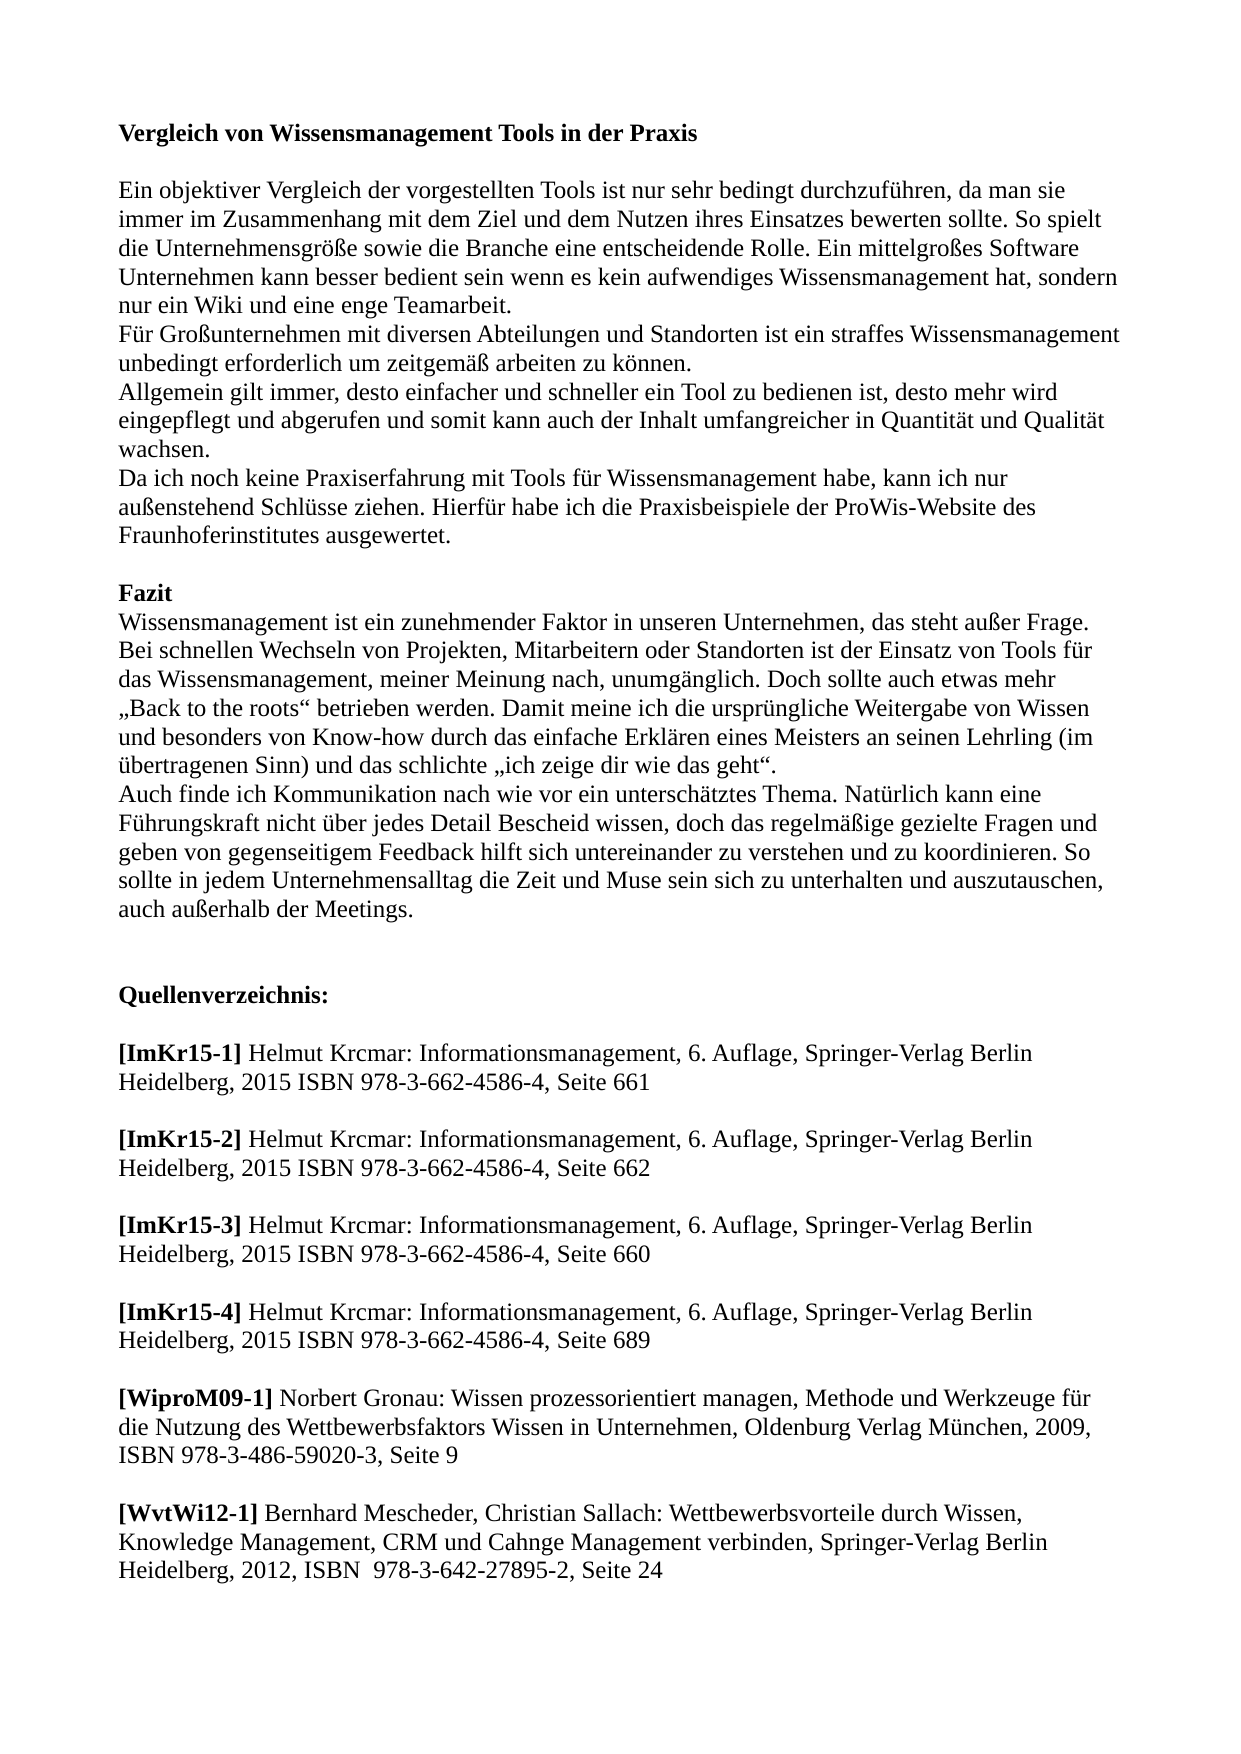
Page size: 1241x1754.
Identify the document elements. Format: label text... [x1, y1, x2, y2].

text Da ich noch keine Praxiserfahrung mit Tools für Wissensmanagement habe, kann ich nur außenstehend Schlüsse ziehen. Hierfür habe ich die Praxisbeispiele der ProWis-Website des Fraunhoferinstitutes ausgewertet. [118, 463, 1122, 549]
text Allgemein gilt immer, desto einfacher und schneller ein Tool zu bedienen ist, desto mehr wird eingepflegt und abgerufen und somit kann auch der Inhalt umfangreicher in Quantität und Qualität wachsen. [118, 377, 1122, 463]
text [ImKr15-2] Helmut Krcmar: Informationsmanagement, 6. Auflage, Springer-Verlag Berlin Heidelberg, 2015 ISBN 978-3-662-4586-4, Seite 662 [118, 1124, 1122, 1182]
text [ImKr15-1] Helmut Krcmar: Informationsmanagement, 6. Auflage, Springer-Verlag Berlin Heidelberg, 2015 ISBN 978-3-662-4586-4, Seite 661 [118, 1038, 1122, 1096]
text Für Großunternehmen mit diversen Abteilungen und Standorten ist ein straffes Wissensmanagement unbedingt erforderlich um zeitgemäß arbeiten zu können. [118, 319, 1122, 377]
text Wissensmanagement ist ein zunehmender Faktor in unseren Unternehmen, das steht außer Frage. Bei schnellen Wechseln von Projekten, Mitarbeitern oder Standorten ist der Einsatz von Tools für das Wissensmanagement, meiner Meinung nach, unumgänglich. Doch sollte auch etwas mehr „Back to the roots“ betrieben werden. Damit meine ich die ursprüngliche Weitergabe von Wissen und besonders von Know-how durch das einfache Erklären eines Meisters an seinen Lehrling (im übertragenen Sinn) und das schlichte „ich zeige dir wie das geht“. [118, 607, 1122, 779]
text [WvtWi12-1] Bernhard Mescheder, Christian Sallach: Wettbewerbsvorteile durch Wissen, Knowledge Management, CRM und Cahnge Management verbinden, Springer-Verlag Berlin Heidelberg, 2012, ISBN 978-3-642-27895-2, Seite 24 [118, 1498, 1122, 1584]
text Fazit [118, 578, 1122, 607]
text [WiproM09-1] Norbert Gronau: Wissen prozessorientiert managen, Methode und Werkzeuge für die Nutzung des Wettbewerbsfaktors Wissen in Unternehmen, Oldenburg Verlag München, 2009, ISBN 978-3-486-59020-3, Seite 9 [118, 1383, 1122, 1469]
text Quellenverzeichnis: [118, 923, 1122, 1009]
text [ImKr15-3] Helmut Krcmar: Informationsmanagement, 6. Auflage, Springer-Verlag Berlin Heidelberg, 2015 ISBN 978-3-662-4586-4, Seite 660 [118, 1211, 1122, 1268]
text Vergleich von Wissensmanagement Tools in der Praxis [118, 118, 1122, 147]
text [ImKr15-4] Helmut Krcmar: Informationsmanagement, 6. Auflage, Springer-Verlag Berlin Heidelberg, 2015 ISBN 978-3-662-4586-4, Seite 689 [118, 1297, 1122, 1354]
text Auch finde ich Kommunikation nach wie vor ein unterschätztes Thema. Natürlich kann eine Führungskraft nicht über jedes Detail Bescheid wissen, doch das regelmäßige gezielte Fragen und geben von gegenseitigem Feedback hilft sich untereinander zu verstehen und zu koordinieren. So sollte in jedem Unternehmensalltag die Zeit und Muse sein sich zu unterhalten und auszutauschen, auch außerhalb der Meetings. [118, 779, 1122, 923]
text Ein objektiver Vergleich der vorgestellten Tools ist nur sehr bedingt durchzuführen, da man sie immer im Zusammenhang mit dem Ziel und dem Nutzen ihres Einsatzes bewerten sollte. So spielt die Unternehmensgröße sowie die Branche eine entscheidende Rolle. Ein mittelgroßes Software Unternehmen kann besser bedient sein wenn es kein aufwendiges Wissensmanagement hat, sondern nur ein Wiki und eine enge Teamarbeit. [118, 176, 1122, 319]
